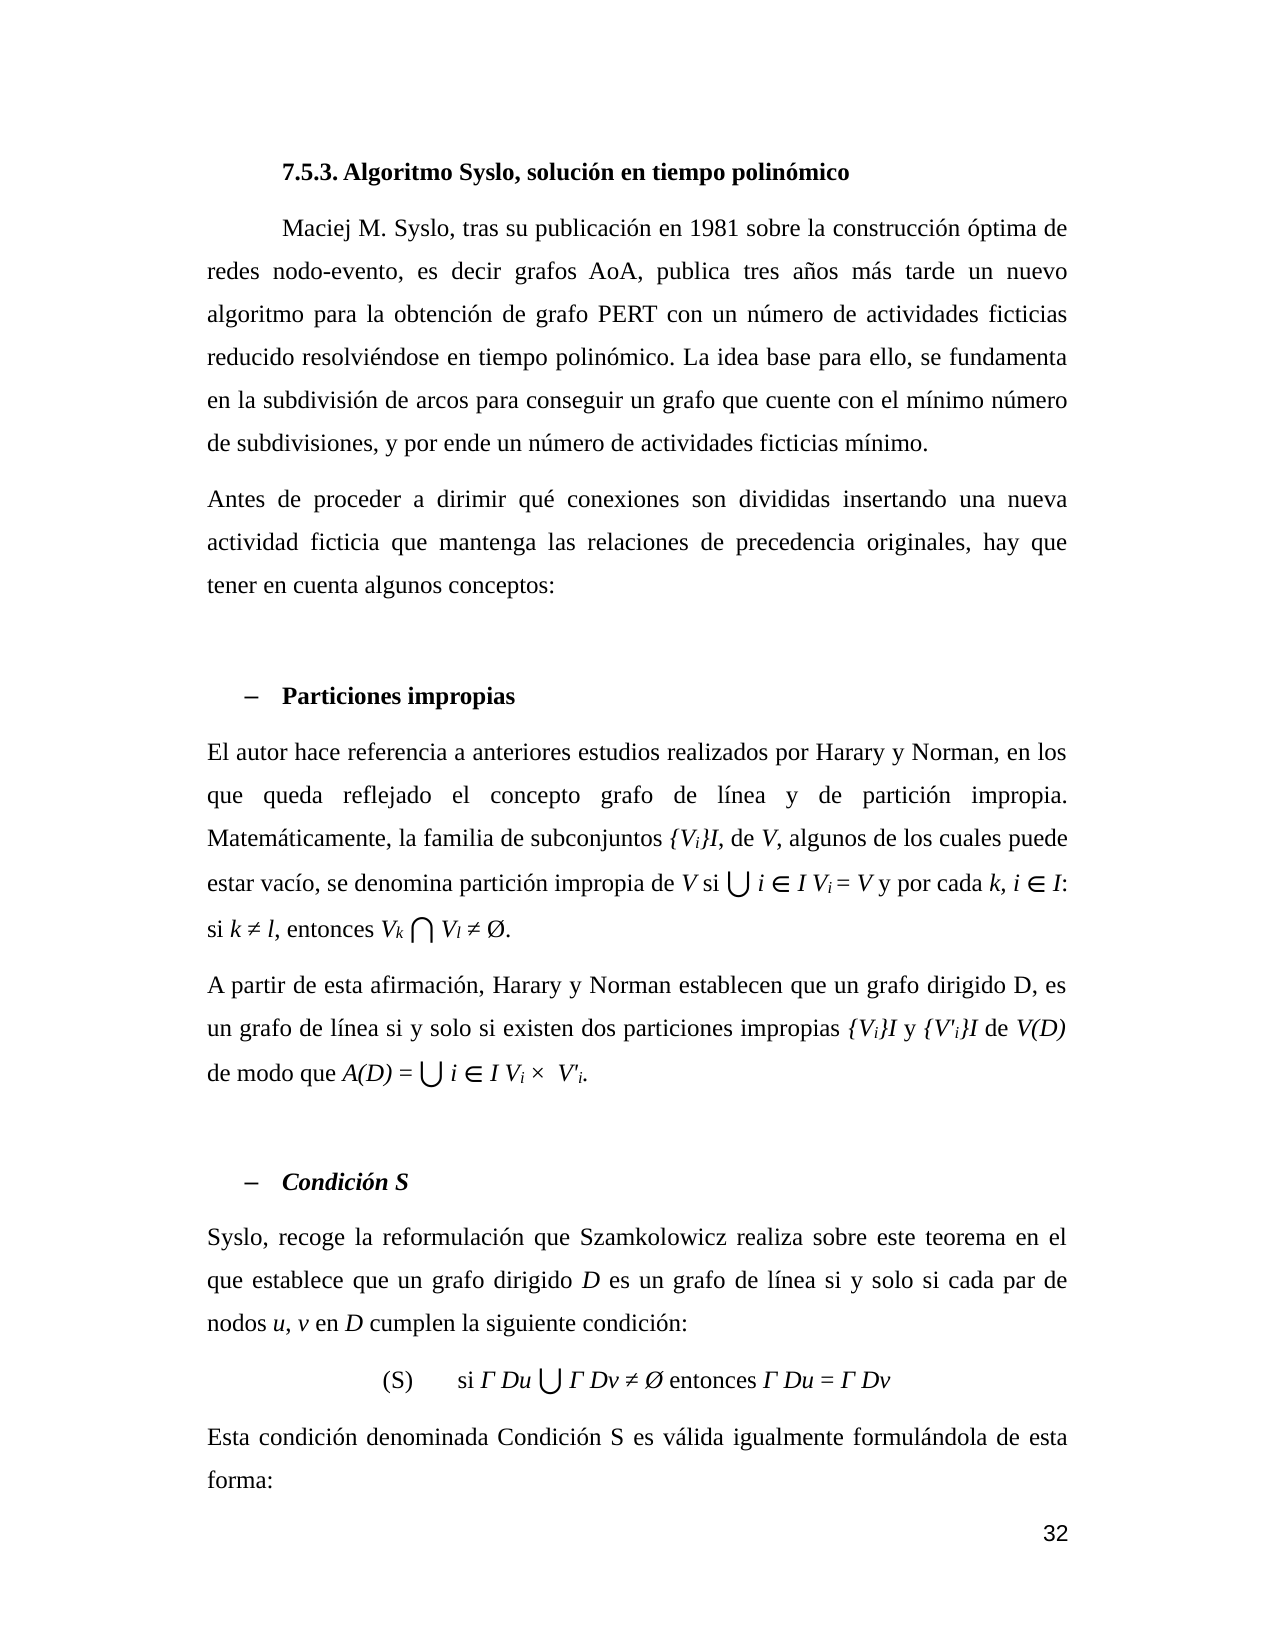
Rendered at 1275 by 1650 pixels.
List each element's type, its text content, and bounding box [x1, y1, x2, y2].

text Maciej M. Syslo, tras su publicación en 1981 sobre la construcción óptima de redes nodo-evento, es decir grafos AoA, publica tres años más tarde un nuevo algoritmo para la obtención de grafo PERT con un número de actividades ficticias reducido resolviéndose en tiempo polinómico. La idea base para ello, se fundamenta en la subdivisión de arcos para conseguir un grafo que cuente con el mínimo número de subdivisiones, y por ende un número de actividades ficticias mínimo. [207, 213, 1068, 457]
text 7.5.3. Algoritmo Syslo, solución en tiempo polinómico [207, 157, 1068, 186]
text Antes de proceder a dirimir qué conexiones son divididas insertando una nueva actividad ficticia que mantenga las relaciones de precedencia originales, hay que tener en cuenta algunos conceptos: [207, 484, 1068, 599]
text (S) si Γ Du ⋃ Γ Dv ≠ Ø entonces Γ Du = Γ Dv [207, 1364, 1068, 1394]
list Particiones impropias [244, 681, 1068, 710]
text El autor hace referencia a anteriores estudios realizados por Harary y Norman, en los que queda reflejado el concepto grafo de línea y de partición impropia. Matemáticamente, la familia de subconjuntos {Vi}I, de V, algunos de los cuales puede estar vacío, se denomina partición impropia de V si ⋃ i ∈ I Vi = V y por cada k, i ∈ I: si k ≠ l, entonces Vk ⋂ Vl ≠ Ø. [207, 737, 1068, 942]
text Syslo, recoge la reformulación que Szamkolowicz realiza sobre este teorema en el que establece que un grafo dirigido D es un grafo de línea si y solo si cada par de nodos u, v en D cumplen la siguiente condición: [207, 1222, 1068, 1337]
list Condición S [244, 1167, 1068, 1195]
text A partir de esta afirmación, Harary y Norman establecen que un grafo dirigido D, es un grafo de línea si y solo si existen dos particiones impropias {Vi}I y {V'i}I de V(D) de modo que A(D) = ⋃ i ∈ I Vi × V'i. [207, 970, 1068, 1087]
text Esta condición denominada Condición S es válida igualmente formulándola de esta forma: [207, 1422, 1068, 1494]
